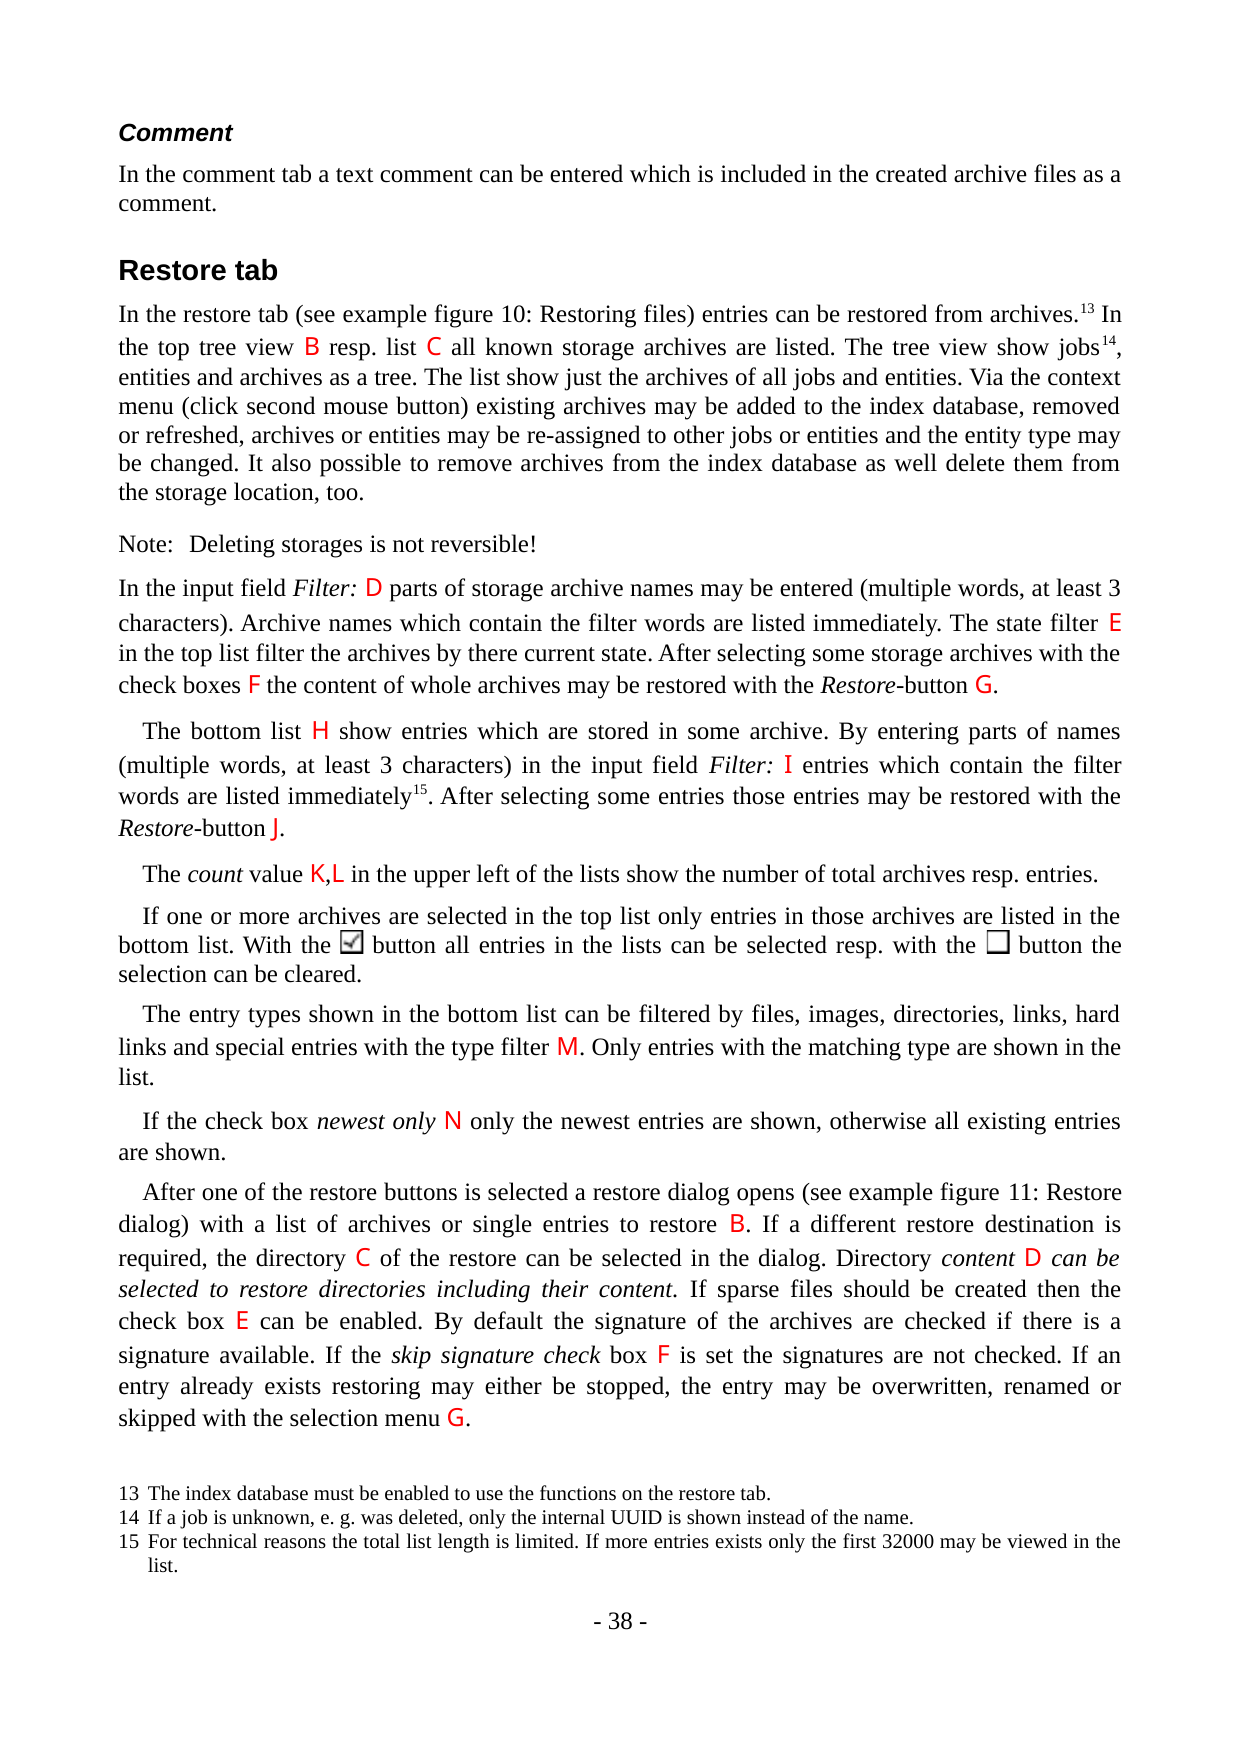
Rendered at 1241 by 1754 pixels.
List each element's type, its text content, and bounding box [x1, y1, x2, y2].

text The index database must be enabled to use the functions on the restore tab. [118, 1481, 1122, 1505]
text If a job is unknown, e. g. was deleted, only the internal UUID is shown instead of the name. [118, 1505, 1122, 1529]
text In the input field Filter: D parts of storage archive names may be entered (multiple words, at least 3 characters). Archive names which contain the filter words are listed immediately. The state filter E in the top list filter the archives by there current state. After selecting some storage archives with the check boxes F the content of whole archives may be restored with the Restore-button G. [118, 570, 1122, 701]
subtitle Restore tab [118, 253, 1122, 287]
text In the comment tab a text comment can be entered which is included in the created archive files as a comment. [118, 159, 1122, 217]
text The count value K,L in the upper left of the lists show the number of total archives resp. entries. [118, 856, 1122, 889]
text In the restore tab (see example figure 10: Restoring files) entries can be restored from archives. In the top tree view B resp. list C all known storage archives are listed. The tree view show jobs, entities and archives as a tree. The list show just the archives of all jobs and entities. Via the context menu (click second mouse button) existing archives may be added to the index database, removed or refreshed, archives or entities may be re-assigned to other jobs or entities and the entity type may be changed. It also possible to remove archives from the index database as well delete them from the storage location, too. [118, 299, 1122, 506]
text After one of the restore buttons is selected a restore dialog opens (see example figure 11: Restore dialog) with a list of archives or single entries to restore B. If a different restore destination is required, the directory C of the restore can be selected in the dialog. Directory content D can be selected to restore directories including their content. If sparse files should be created then the check box E can be enabled. By default the signature of the archives are checked if there is a signature available. If the skip signature check box F is set the signatures are not checked. If an entry already exists restoring may either be stopped, the entry may be overwritten, renamed or skipped with the selection menu G. [118, 1177, 1122, 1434]
picture [986, 930, 1010, 954]
subtitle Comment [118, 118, 1122, 147]
text The bottom list H show entries which are stored in some archive. By entering parts of names (multiple words, at least 3 characters) in the input field Filter: I entries which contain the filter words are listed immediately. After selecting some entries those entries may be restored with the Restore-button J. [118, 713, 1122, 844]
text If the check box newest only N only the newest entries are shown, otherwise all existing entries are shown. [118, 1103, 1122, 1166]
picture [340, 930, 364, 954]
text If one or more archives are selected in the top list only entries in those archives are listed in the bottom list. With the button all entries in the lists can be selected resp. with the button the selection can be cleared. [118, 901, 1122, 988]
text The entry types shown in the bottom list can be filtered by files, images, directories, links, hard links and special entries with the type filter M. Only entries with the matching type are shown in the list. [118, 999, 1122, 1091]
text For technical reasons the total list length is limited. If more entries exists only the first 32000 may be viewed in the list. [118, 1529, 1122, 1577]
text Note: Deleting storages is not reversible! [118, 529, 1122, 558]
